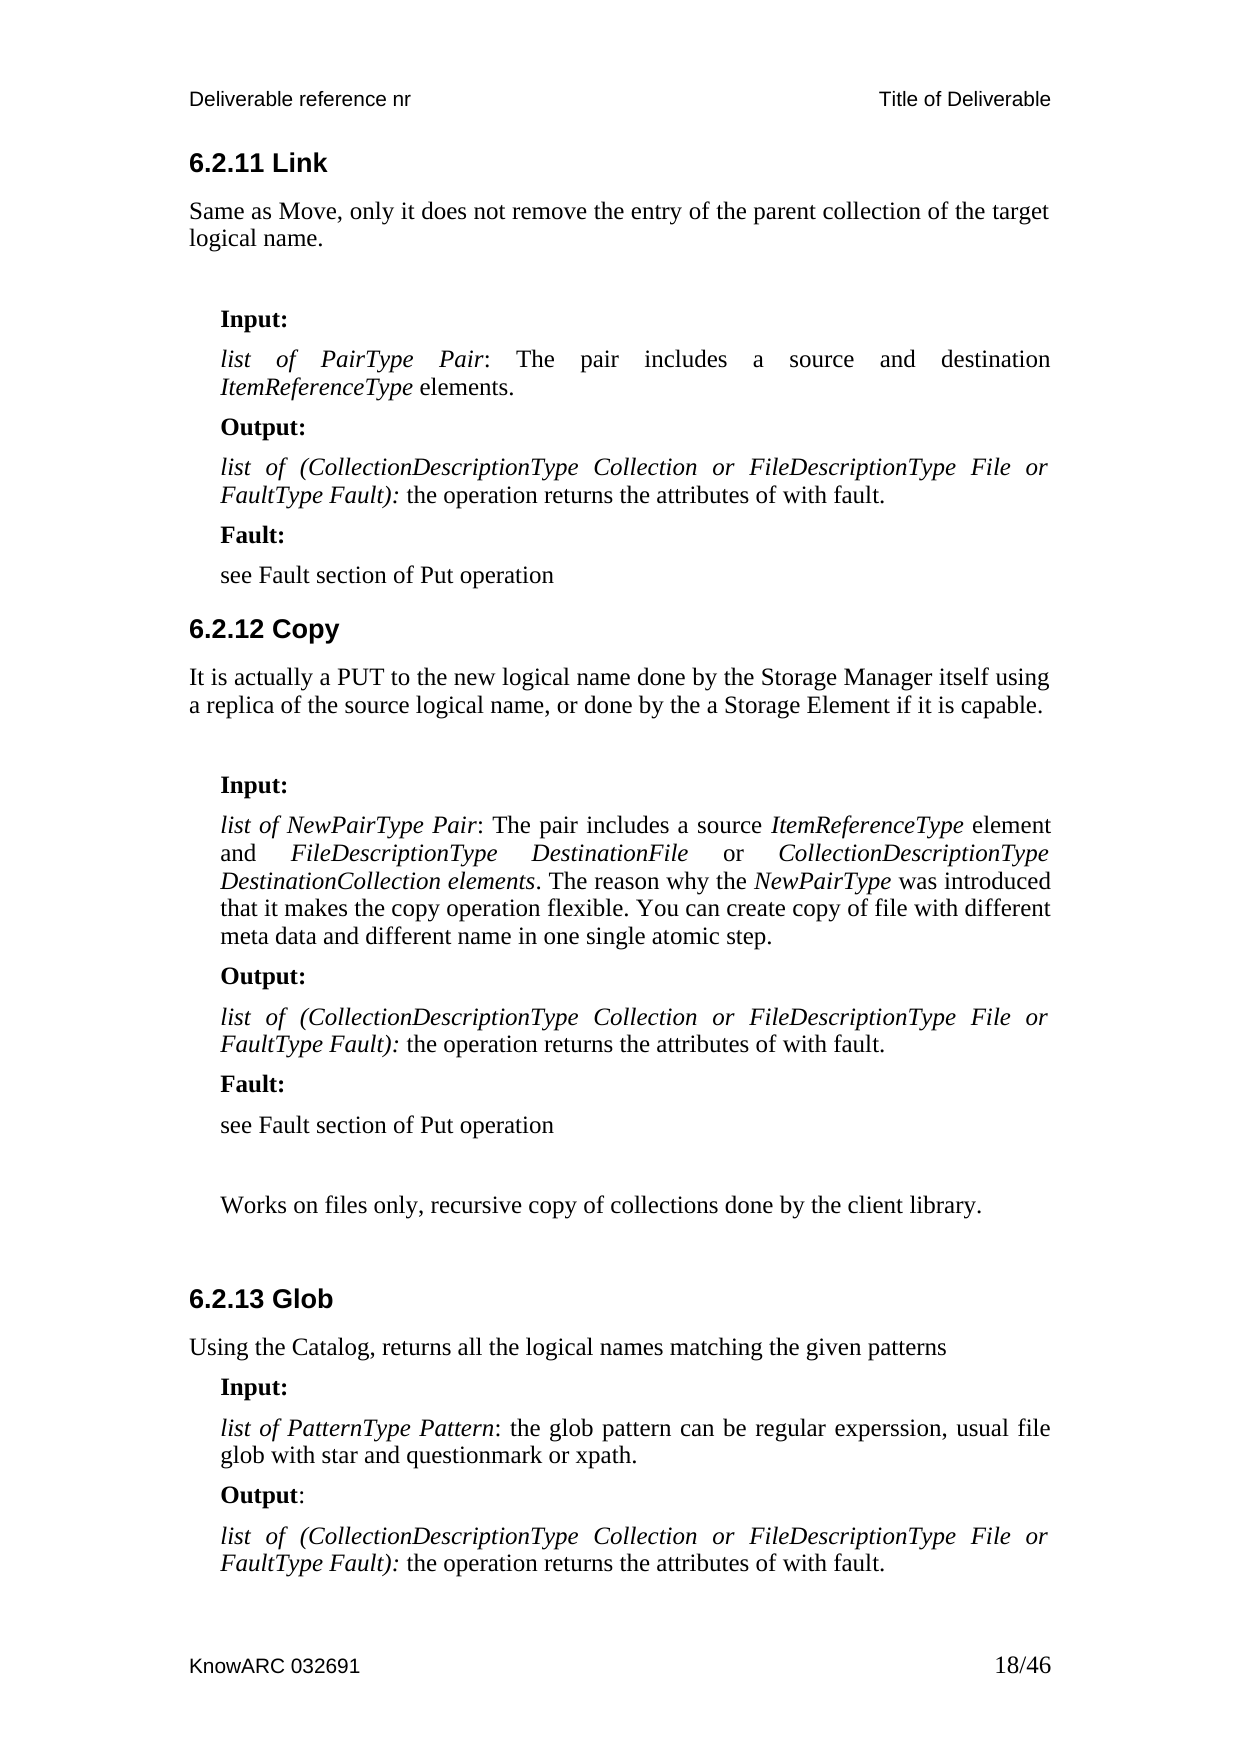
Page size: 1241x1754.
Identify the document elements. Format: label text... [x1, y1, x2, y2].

text Input: [220, 305, 1051, 333]
text list of PatternType Pattern: the glob pattern can be regular experssion, usual file glob with star and questionmark or xpath. [220, 1414, 1051, 1469]
text Output: [220, 413, 1051, 441]
subtitle Copy [189, 614, 1051, 644]
text Output: [220, 1482, 1051, 1509]
subtitle Glob [189, 1284, 1051, 1314]
text Fault: [220, 521, 1051, 549]
text see Fault section of Put operation [220, 1111, 1051, 1138]
text Using the Catalog, returns all the logical names matching the given patterns [189, 1333, 1051, 1361]
text Same as Move, only it does not remove the entry of the parent collection of the target logical name. [189, 197, 1051, 252]
text It is actually a PUT to the new logical name done by the Storage Manager itself using a replica of the source logical name, or done by the a Storage Element if it is capable. [189, 663, 1051, 718]
text list of (CollectionDescriptionType Collection or FileDescriptionType File or FaultType Fault): the operation returns the attributes of with fault. [220, 1522, 1051, 1577]
text Works on files only, recursive copy of collections done by the client library. [220, 1191, 1051, 1219]
text Output: [220, 962, 1051, 990]
text list of PairType Pair: The pair includes a source and destination ItemReferenceType elements. [220, 345, 1051, 401]
text Input: [220, 771, 1051, 799]
text list of (CollectionDescriptionType Collection or FileDescriptionType File or FaultType Fault): the operation returns the attributes of with fault. [220, 453, 1051, 509]
text list of (CollectionDescriptionType Collection or FileDescriptionType File or FaultType Fault): the operation returns the attributes of with fault. [220, 1003, 1051, 1058]
subtitle Link [189, 148, 1051, 178]
text Fault: [220, 1071, 1051, 1098]
text Input: [220, 1373, 1051, 1401]
